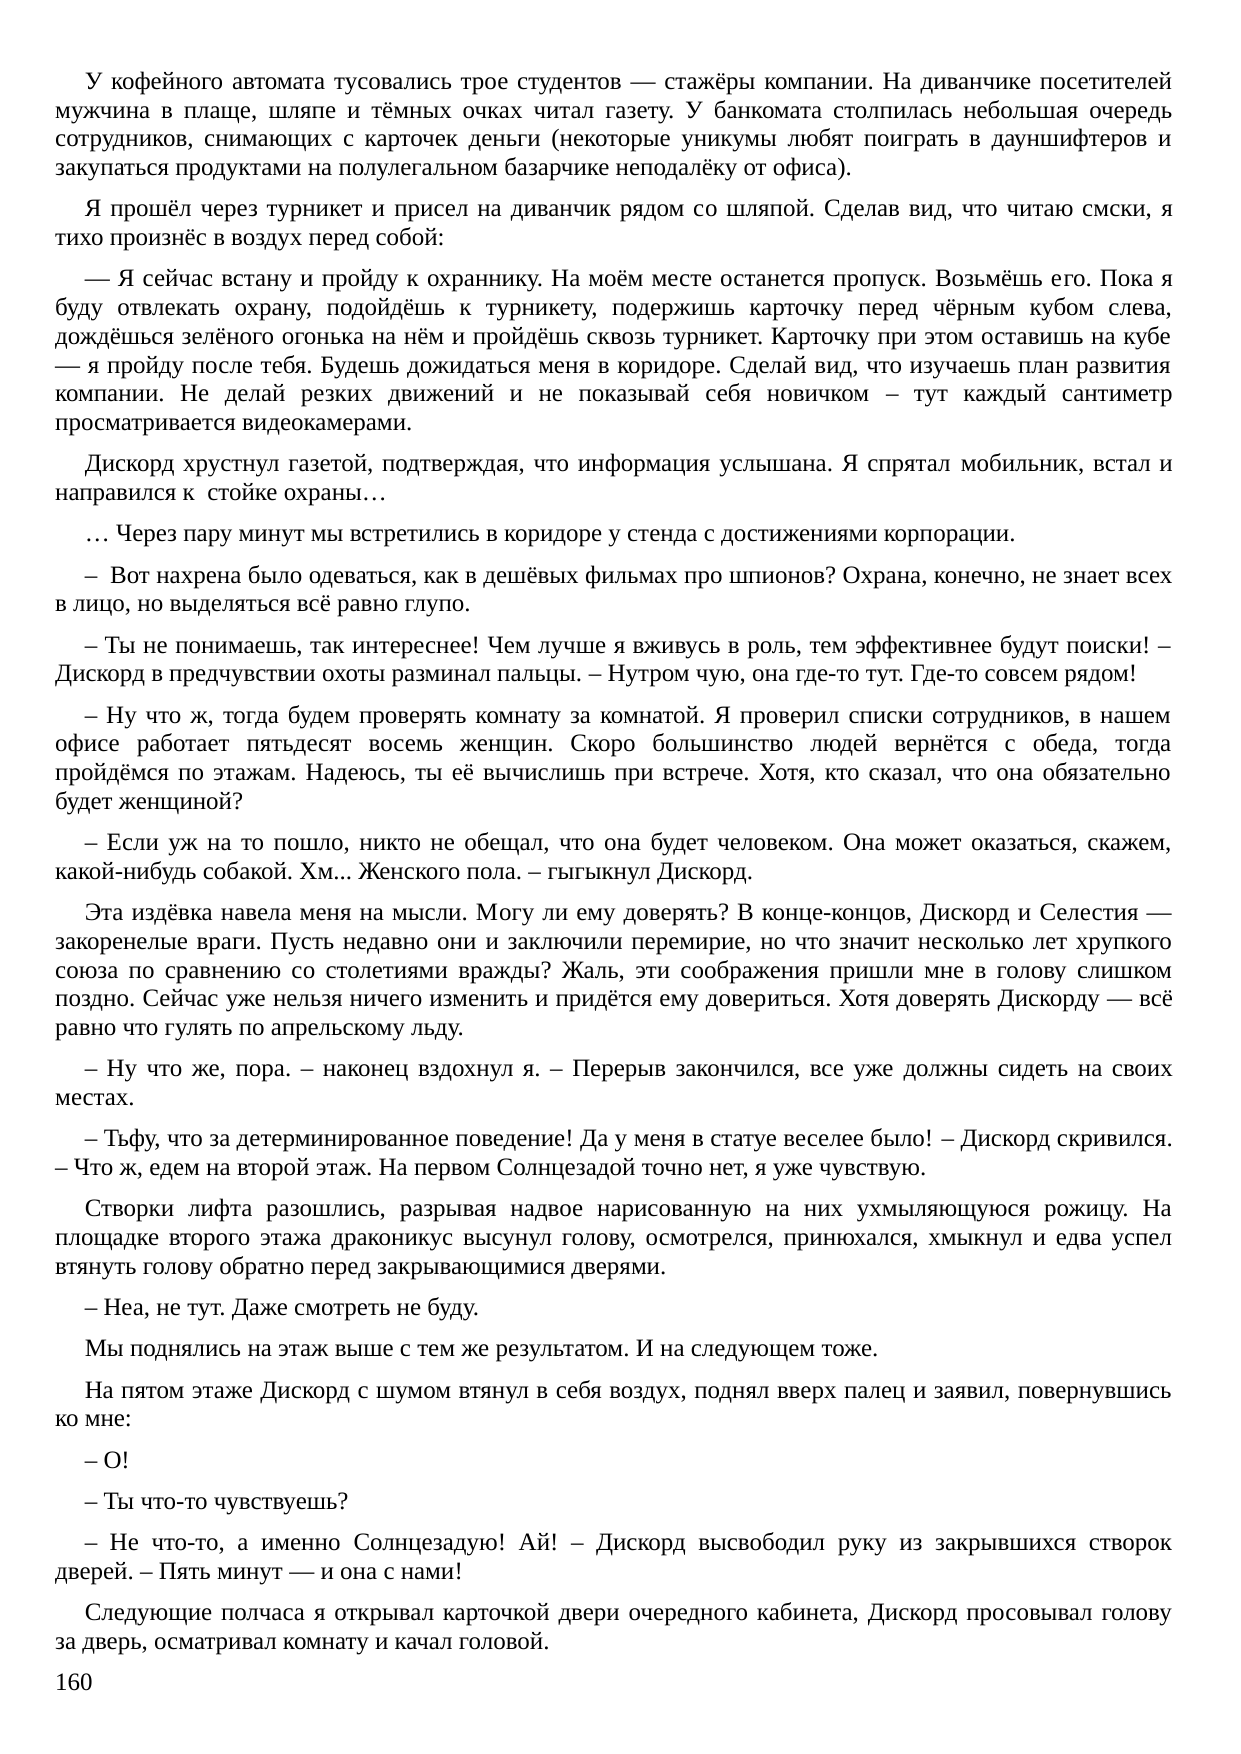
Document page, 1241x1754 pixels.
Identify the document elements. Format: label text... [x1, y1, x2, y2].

text – Вот нахрена было одеваться, как в дешёвых фильмах про шпионов? Охрана, конечно, не знает всех в лицо, но выделяться всё равно глупо. [55, 560, 1173, 617]
text – Ну что ж, тогда будем проверять комнату за комнатой. Я проверил списки сотрудников, в нашем офисе работает пятьдесят восемь женщин. Скоро большинство людей вернётся с обеда, тогда пройдёмся по этажам. Надеюсь, ты её вычислишь при встрече. Хотя, кто сказал, что она обязательно будет женщиной? [55, 700, 1173, 815]
text Следующие полчаса я открывал карточкой двери очередного кабинета, Дискорд просовывал голову за дверь, осматривал комнату и качал головой. [55, 1597, 1173, 1655]
text – Ну что же, пора. – наконец вздохнул я. – Перерыв закончился, все уже должны сидеть на своих местах. [55, 1053, 1173, 1111]
text Я прошёл через турникет и присел на диванчик рядом со шляпой. Сделав вид, что читаю смски, я тихо произнёс в воздух перед собой: [55, 193, 1173, 251]
text – Тьфу, что за детерминированное поведение! Да у меня в статуе веселее было! – Дискорд скривился. – Что ж, едем на второй этаж. На первом Солнцезадой точно нет, я уже чувствую. [55, 1123, 1173, 1181]
text У кофейного автомата тусовались трое студентов — стажёры компании. На диванчике посетителей мужчина в плаще, шляпе и тёмных очках читал газету. У банкомата столпилась небольшая очередь сотрудников, снимающих с карточек деньги (некоторые уникумы любят поиграть в дауншифтеров и закупаться продуктами на полулегальном базарчике неподалёку от офиса). [55, 66, 1173, 181]
text – Ты что-то чувствуешь? [55, 1486, 1173, 1515]
text Мы поднялись на этаж выше с тем же результатом. И на следующем тоже. [55, 1333, 1173, 1362]
text – Если уж на то пошло, никто не обещал, что она будет человеком. Она может оказаться, скажем, какой-нибудь собакой. Хм... Женского пола. – гыгыкнул Дискорд. [55, 827, 1173, 885]
text – Ты не понимаешь, так интереснее! Чем лучше я вживусь в роль, тем эффективнее будут поиски! –Дискорд в предчувствии охоты разминал пальцы. – Нутром чую, она где-то тут. Где-то совсем рядом! [55, 630, 1173, 687]
text Створки лифта разошлись, разрывая надвое нарисованную на них ухмыляющуюся рожицу. На площадке второго этажа драконикус высунул голову, осмотрелся, принюхался, хмыкнул и едва успел втянуть голову обратно перед закрывающимися дверями. [55, 1193, 1173, 1280]
text Эта издёвка навела меня на мысли. Могу ли ему доверять? В конце-концов, Дискорд и Селестия — закоренелые враги. Пусть недавно они и заключили перемирие, но что значит несколько лет хрупкого союза по сравнению со столетиями вражды? Жаль, эти соображения пришли мне в голову слишком поздно. Сейчас уже нельзя ничего изменить и придётся ему довериться. Хотя доверять Дискорду — всё равно что гулять по апрельскому льду. [55, 897, 1173, 1041]
text – Неа, не тут. Даже смотреть не буду. [55, 1292, 1173, 1321]
text – Не что-то, а именно Солнцезадую! Ай! – Дискорд высвободил руку из закрывшихся створок дверей. – Пять минут — и она с нами! [55, 1527, 1173, 1585]
text … Через пару минут мы встретились в коридоре у стенда с достижениями корпорации. [55, 518, 1173, 547]
text – О! [55, 1445, 1173, 1473]
text На пятом этаже Дискорд с шумом втянул в себя воздух, поднял вверх палец и заявил, повернувшись ко мне: [55, 1375, 1173, 1432]
text Дискорд хрустнул газетой, подтверждая, что информация услышана. Я спрятал мобильник, встал и направился к стойке охраны… [55, 448, 1173, 506]
text — Я сейчас встану и пройду к охраннику. На моём месте останется пропуск. Возьмёшь его. Пока я буду отвлекать охрану, подойдёшь к турникету, подержишь карточку перед чёрным кубом слева, дождёшься зелёного огонька на нём и пройдёшь сквозь турникет. Карточку при этом оставишь на кубе — я пройду после тебя. Будешь дожидаться меня в коридоре. Сделай вид, что изучаешь план развития компании. Не делай резких движений и не показывай себя новичком – тут каждый сантиметр просматривается видеокамерами. [55, 263, 1173, 436]
